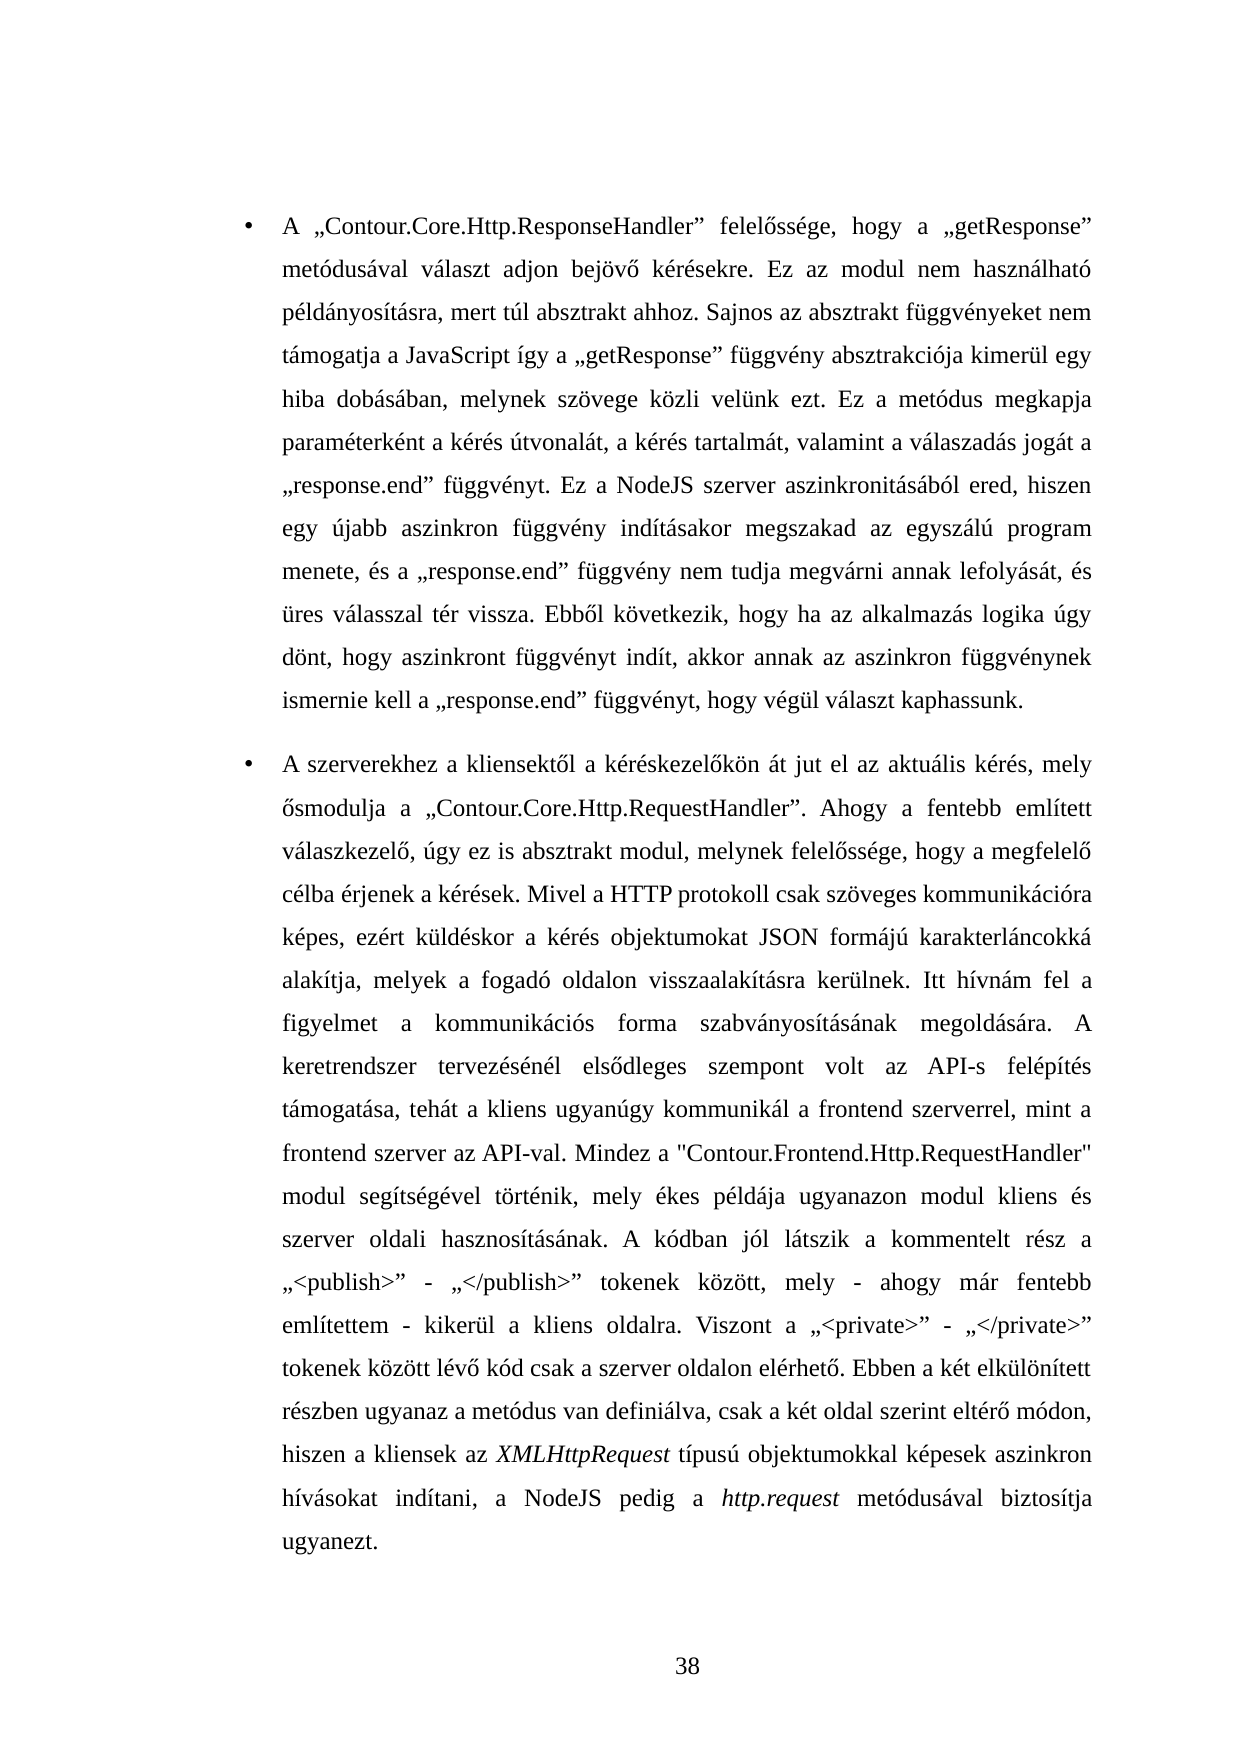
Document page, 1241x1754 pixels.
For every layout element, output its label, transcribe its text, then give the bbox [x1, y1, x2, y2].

list A szerverekhez a kliensektől a kéréskezelőkön át jut el az aktuális kérés, mely ősmodulja a „Contour.Core.Http.RequestHandler”. Ahogy a fentebb említett válaszkezelő, úgy ez is absztrakt modul, melynek felelőssége, hogy a megfelelő célba érjenek a kérések. Mivel a HTTP protokoll csak szöveges kommunikációra képes, ezért küldéskor a kérés objektumokat JSON formájú karakterláncokká alakítja, melyek a fogadó oldalon visszaalakításra kerülnek. Itt hívnám fel a figyelmet a kommunikációs forma szabványosításának megoldására. A keretrendszer tervezésénél elsődleges szempont volt az API-s felépítés támogatása, tehát a kliens ugyanúgy kommunikál a frontend szerverrel, mint a frontend szerver az API-val. Mindez a "Contour.Frontend.Http.RequestHandler" modul segítségével történik, mely ékes példája ugyanazon modul kliens és szerver oldali hasznosításának. A kódban jól látszik a kommentelt rész a „<publish>” - „</publish>” tokenek között, mely - ahogy már fentebb említettem - kikerül a kliens oldalra. Viszont a „<private>” - „</private>” tokenek között lévő kód csak a szerver oldalon elérhető. Ebben a két elkülönített részben ugyanaz a metódus van definiálva, csak a két oldal szerint eltérő módon, hiszen a kliensek az XMLHttpRequest típusú objektumokkal képesek aszinkron hívásokat indítani, a NodeJS pedig a http.request metódusával biztosítja ugyanezt. [244, 749, 1092, 1554]
list A „Contour.Core.Http.ResponseHandler” felelőssége, hogy a „getResponse” metódusával választ adjon bejövő kérésekre. Ez az modul nem használható példányosításra, mert túl absztrakt ahhoz. Sajnos az absztrakt függvényeket nem támogatja a JavaScript így a „getResponse” függvény absztrakciója kimerül egy hiba dobásában, melynek szövege közli velünk ezt. Ez a metódus megkapja paraméterként a kérés útvonalát, a kérés tartalmát, valamint a válaszadás jogát a „response.end” függvényt. Ez a NodeJS szerver aszinkronitásából ered, hiszen egy újabb aszinkron függvény indításakor megszakad az egyszálú program menete, és a „response.end” függvény nem tudja megvárni annak lefolyását, és üres válasszal tér vissza. Ebből következik, hogy ha az alkalmazás logika úgy dönt, hogy aszinkront függvényt indít, akkor annak az aszinkron függvénynek ismernie kell a „response.end” függvényt, hogy végül választ kaphassunk. [244, 211, 1092, 714]
